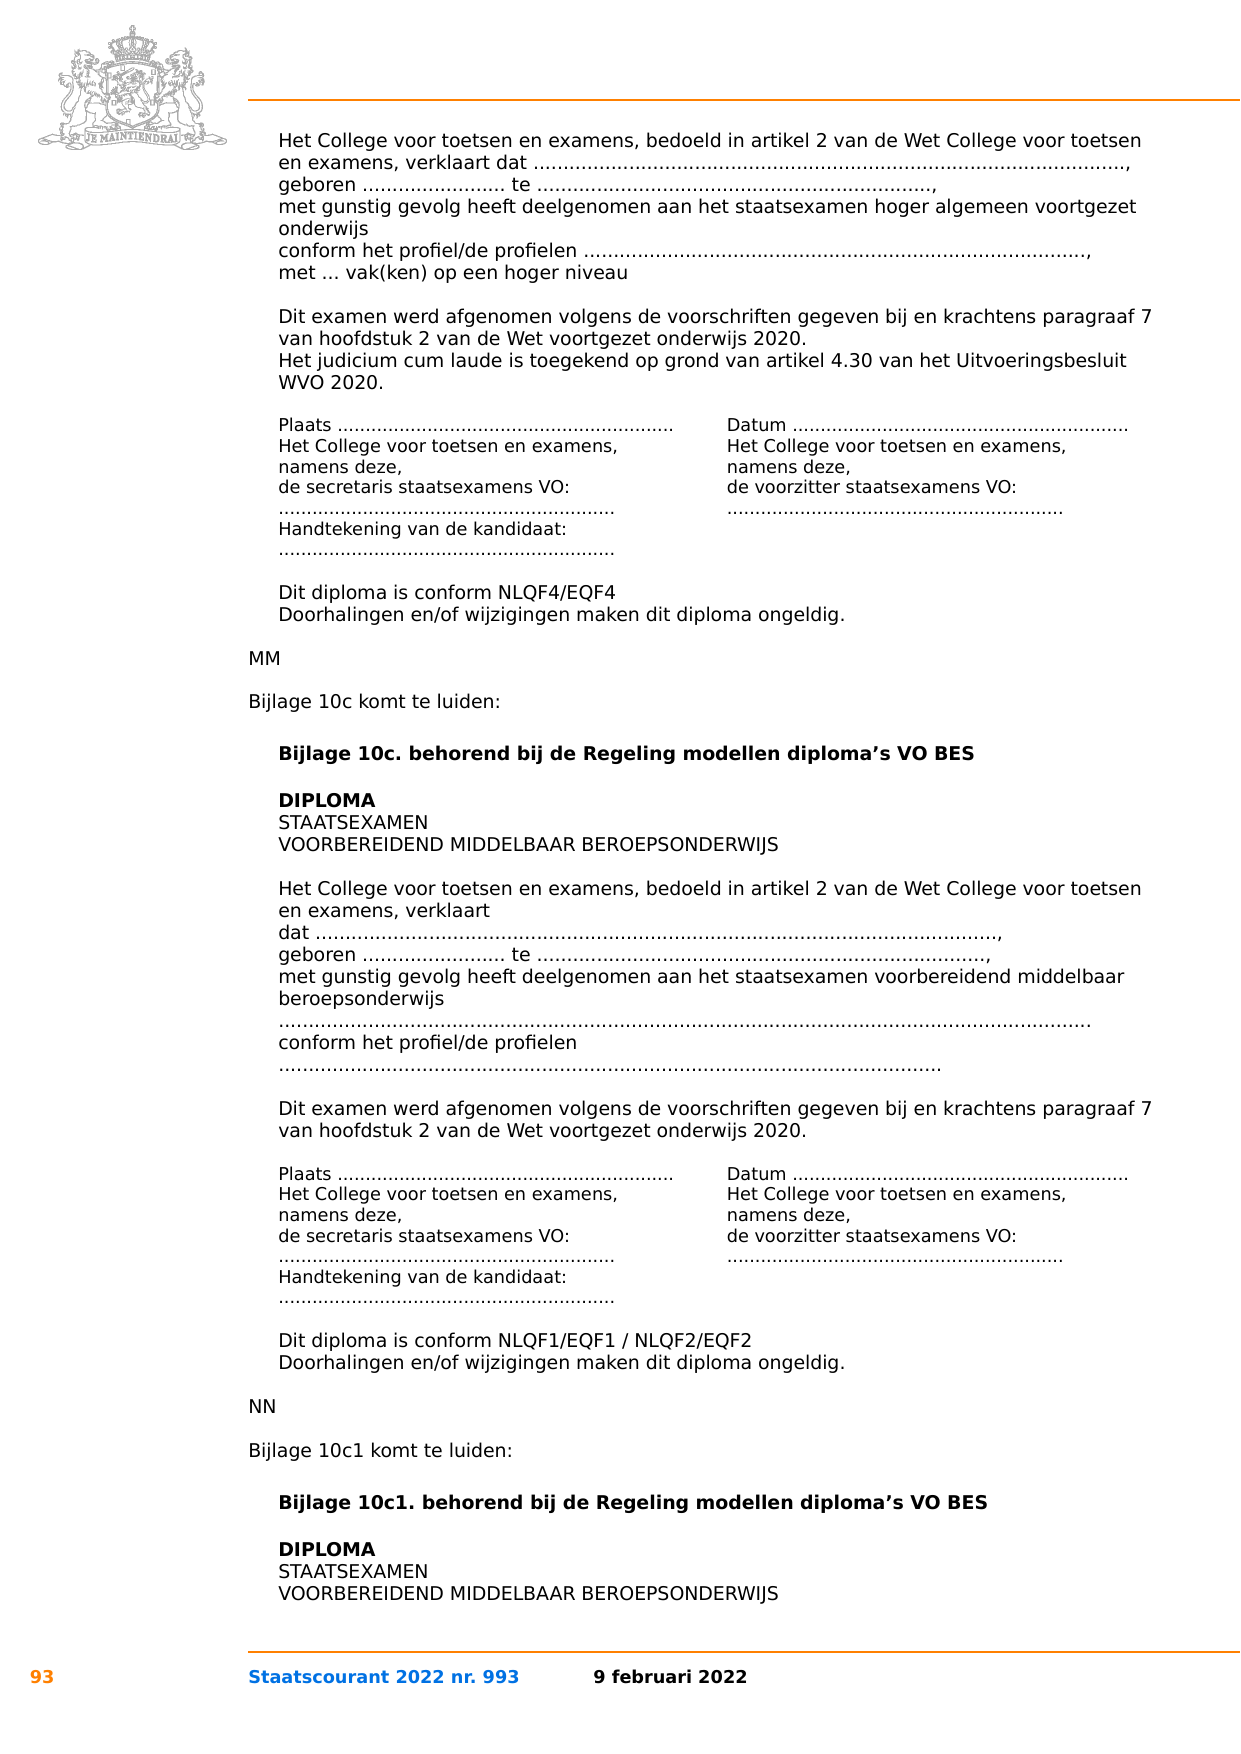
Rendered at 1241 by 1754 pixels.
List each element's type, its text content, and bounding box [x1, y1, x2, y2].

text STAATSEXAMEN [278, 1561, 1163, 1582]
text geboren ........................ te .................................................................., [278, 174, 1163, 196]
table_header Plaats ............................................................ [278, 1164, 721, 1184]
text VOORBEREIDEND MIDDELBAAR BEROEPSONDERWIJS [278, 1582, 1163, 1604]
text Bijlage 10c1 komt te luiden: [248, 1439, 1163, 1462]
text Het judicium cum laude is toegekend op grond van artikel 4.30 van het Uitvoeringsbesluit WVO 2020. [278, 349, 1163, 393]
text DIPLOMA [278, 1538, 1163, 1561]
table_cell Het College voor toetsen en examens, namens deze, de secretaris staatsexamens VO: ............................................................ [278, 436, 721, 518]
text geboren ........................ te ..........................................................................., [278, 944, 1163, 966]
text Het College voor toetsen en examens, bedoeld in artikel 2 van de Wet College voor toetsen en examens, verklaart dat .................................................................................................................., [278, 878, 1163, 944]
table_header Datum ............................................................ [721, 1164, 1163, 1184]
text Dit diploma is conform NLQF1/EQF1 / NLQF2/EQF2 [278, 1330, 1163, 1352]
text Doorhalingen en/of wijzigingen maken dit diploma ongeldig. [278, 604, 1163, 626]
picture [38, 25, 227, 150]
text conform het profiel/de profielen [278, 1032, 1163, 1054]
table_cell [721, 519, 1163, 560]
text STAATSEXAMEN [278, 812, 1163, 834]
subtitle Bijlage 10c1. behorend bij de Regeling modellen diploma’s VO BES [278, 1492, 1163, 1513]
table_cell Het College voor toetsen en examens, namens deze, de secretaris staatsexamens VO: ............................................................ [278, 1184, 721, 1267]
text DIPLOMA [278, 790, 1163, 812]
text ............................................................................................................... [278, 1054, 1163, 1076]
text NN [248, 1396, 1163, 1418]
table_header Plaats ............................................................ [278, 415, 721, 436]
subtitle Bijlage 10c. behorend bij de Regeling modellen diploma’s VO BES [278, 743, 1163, 765]
table_cell Het College voor toetsen en examens, namens deze, de voorzitter staatsexamens VO: ............................................................ [721, 436, 1163, 518]
table_cell Handtekening van de kandidaat: ............................................................ [278, 1267, 721, 1308]
text MM [248, 647, 1163, 669]
table_header Datum ............................................................ [721, 415, 1163, 436]
text met gunstig gevolg heeft deelgenomen aan het staatsexamen hoger algemeen voortgezet onderwijs [278, 196, 1163, 240]
text Dit diploma is conform NLQF4/EQF4 [278, 582, 1163, 604]
text met ... vak(ken) op een hoger niveau [278, 262, 1163, 284]
table_cell Het College voor toetsen en examens, namens deze, de voorzitter staatsexamens VO: ............................................................ [721, 1184, 1163, 1267]
text met gunstig gevolg heeft deelgenomen aan het staatsexamen voorbereidend middelbaar beroepsonderwijs [278, 966, 1163, 1010]
text Het College voor toetsen en examens, bedoeld in artikel 2 van de Wet College voor toetsen en examens, verklaart dat ..................................................................................................., [278, 130, 1163, 174]
text Bijlage 10c komt te luiden: [248, 691, 1163, 713]
text conform het profiel/de profielen ...................................................................................., [278, 240, 1163, 262]
text Dit examen werd afgenomen volgens de voorschriften gegeven bij en krachtens paragraaf 7 van hoofdstuk 2 van de Wet voortgezet onderwijs 2020. [278, 1098, 1163, 1142]
text VOORBEREIDEND MIDDELBAAR BEROEPSONDERWIJS [278, 834, 1163, 856]
table_cell [721, 1267, 1163, 1308]
text Dit examen werd afgenomen volgens de voorschriften gegeven bij en krachtens paragraaf 7 van hoofdstuk 2 van de Wet voortgezet onderwijs 2020. [278, 306, 1163, 349]
text Doorhalingen en/of wijzigingen maken dit diploma ongeldig. [278, 1352, 1163, 1374]
table_cell Handtekening van de kandidaat: ............................................................ [278, 519, 721, 560]
text ........................................................................................................................................ [278, 1010, 1163, 1032]
